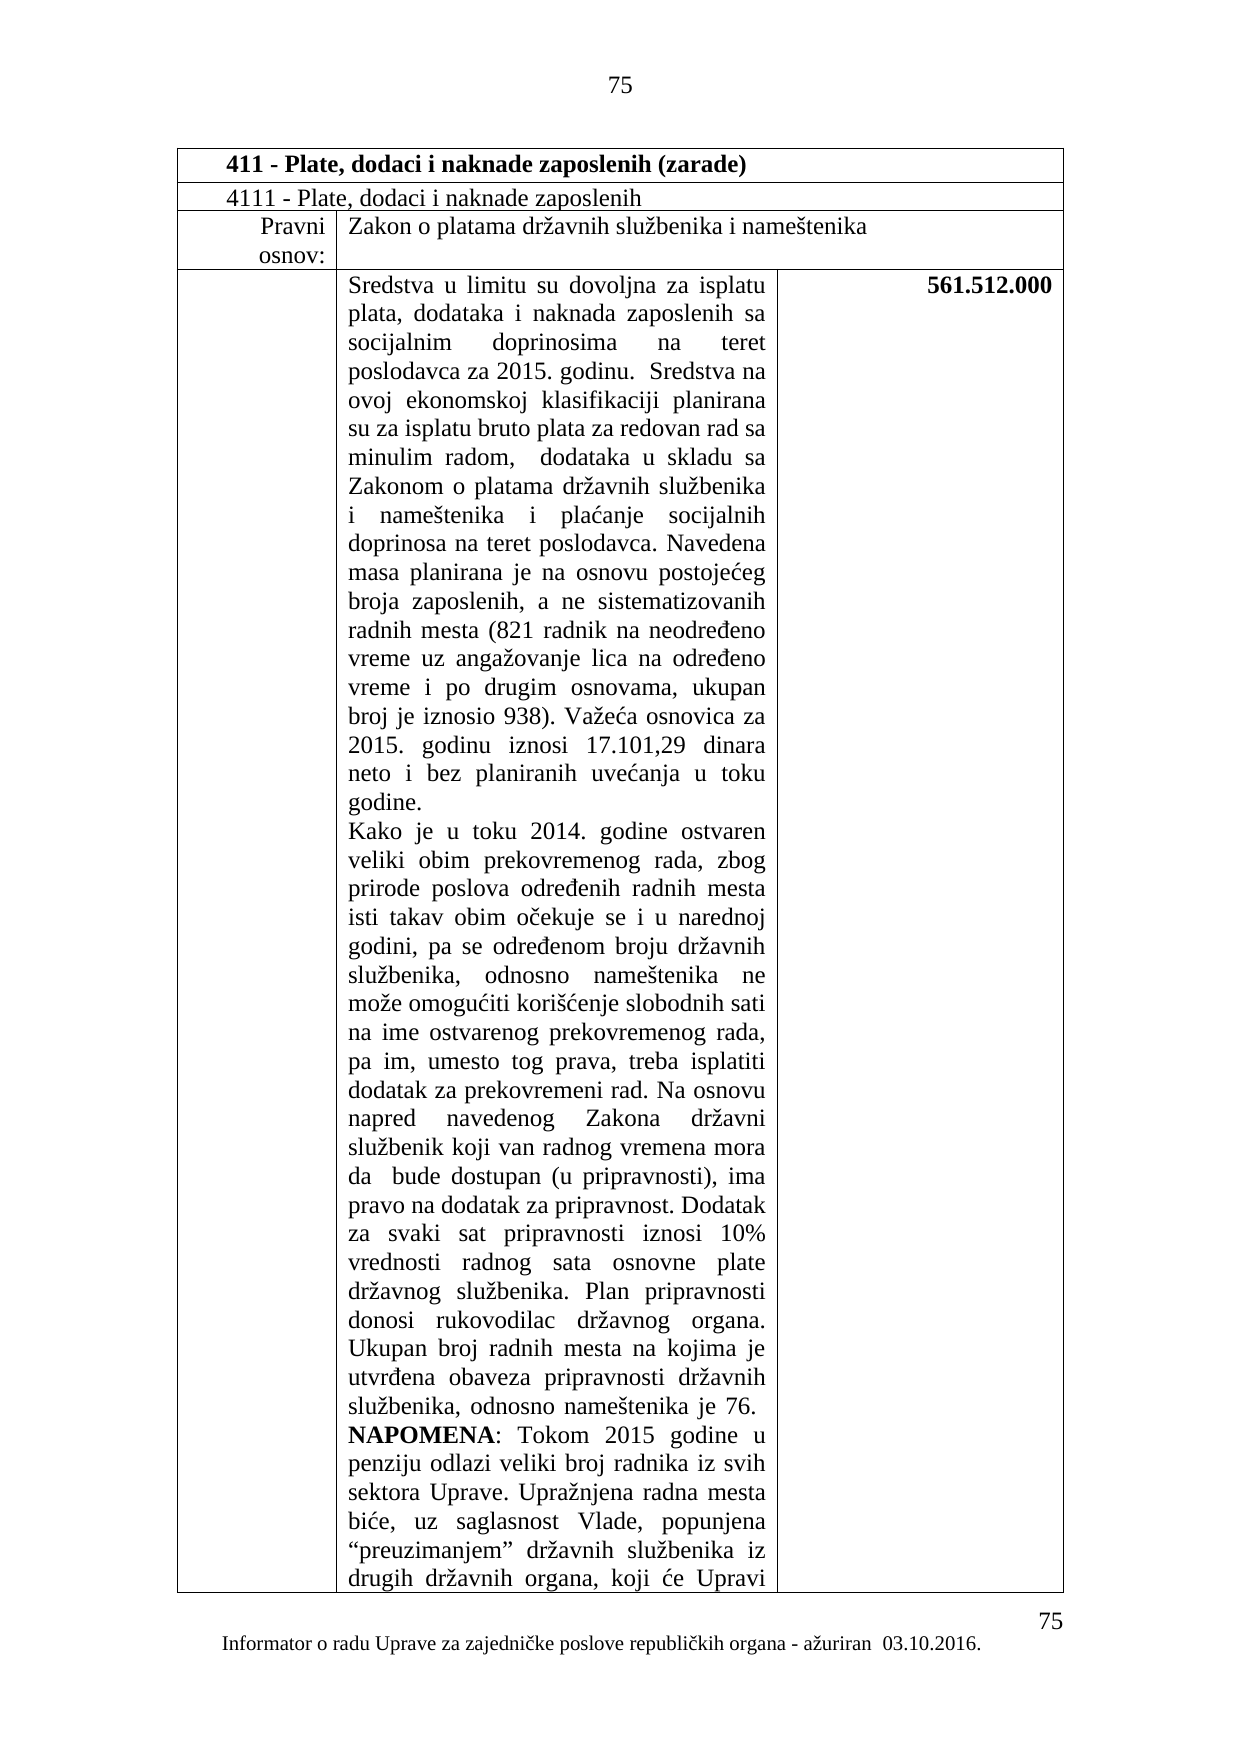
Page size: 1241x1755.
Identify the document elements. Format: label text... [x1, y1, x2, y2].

table_cell 561.512.000 [778, 270, 1063, 1592]
table_cell Sredstva u limitu su dovolјna za isplatu plata, dodataka i naknada zaposlenih sa socijalnim doprinosima na teret poslodavca za 2015. godinu. Sredstva na ovoj ekonomskoj klasifikaciji planirana su za isplatu bruto plata za redovan rad sa minulim radom, dodataka u skladu sa Zakonom o platama državnih službenika i nameštenika i plaćanje socijalnih doprinosa na teret poslodavca. Navedena masa planirana je na osnovu postojećeg broja zaposlenih, a ne sistematizovanih radnih mesta (821 radnik na neodređeno vreme uz angažovanje lica na određeno vreme i po drugim osnovama, ukupan broj je iznosio 938). Važeća osnovica za 2015. godinu iznosi 17.101,29 dinara neto i bez planiranih uvećanja u toku godine. Kako je u toku 2014. godine ostvaren veliki obim prekovremenog rada, zbog prirode poslova određenih radnih mesta isti takav obim očekuje se i u narednoj godini, pa se određenom broju državnih službenika, odnosno nameštenika ne može omogućiti korišćenje slobodnih sati na ime ostvarenog prekovremenog rada, pa im, umesto tog prava, treba isplatiti dodatak za prekovremeni rad. Na osnovu napred navedenog Zakona državni službenik koji van radnog vremena mora da bude dostupan (u pripravnosti), ima pravo na dodatak za pripravnost. Dodatak za svaki sat pripravnosti iznosi 10% vrednosti radnog sata osnovne plate državnog službenika. Plan pripravnosti donosi rukovodilac državnog organa. Ukupan broj radnih mesta na kojima je utvrđena obaveza pripravnosti državnih službenika, odnosno nameštenika je 76. NAPOMENA: Tokom 2015 godine u penziju odlazi veliki broj radnika iz svih sektora Uprave. Upražnjena radna mesta biće, uz saglasnost Vlade, popunjena “preuzimanjem” državnih službenika iz drugih državnih organa, koji će Upravi [337, 270, 777, 1592]
table_cell 4111 - Plate, dodaci i naknade zaposlenih [178, 183, 1063, 210]
table_cell Zakon o platama državnih službenika i nameštenika [337, 211, 1063, 269]
table_cell Pravni osnov: [178, 211, 336, 269]
table_cell 411 - Plate, dodaci i naknade zaposlenih (zarade) [178, 149, 1063, 182]
table_cell [178, 270, 336, 1592]
